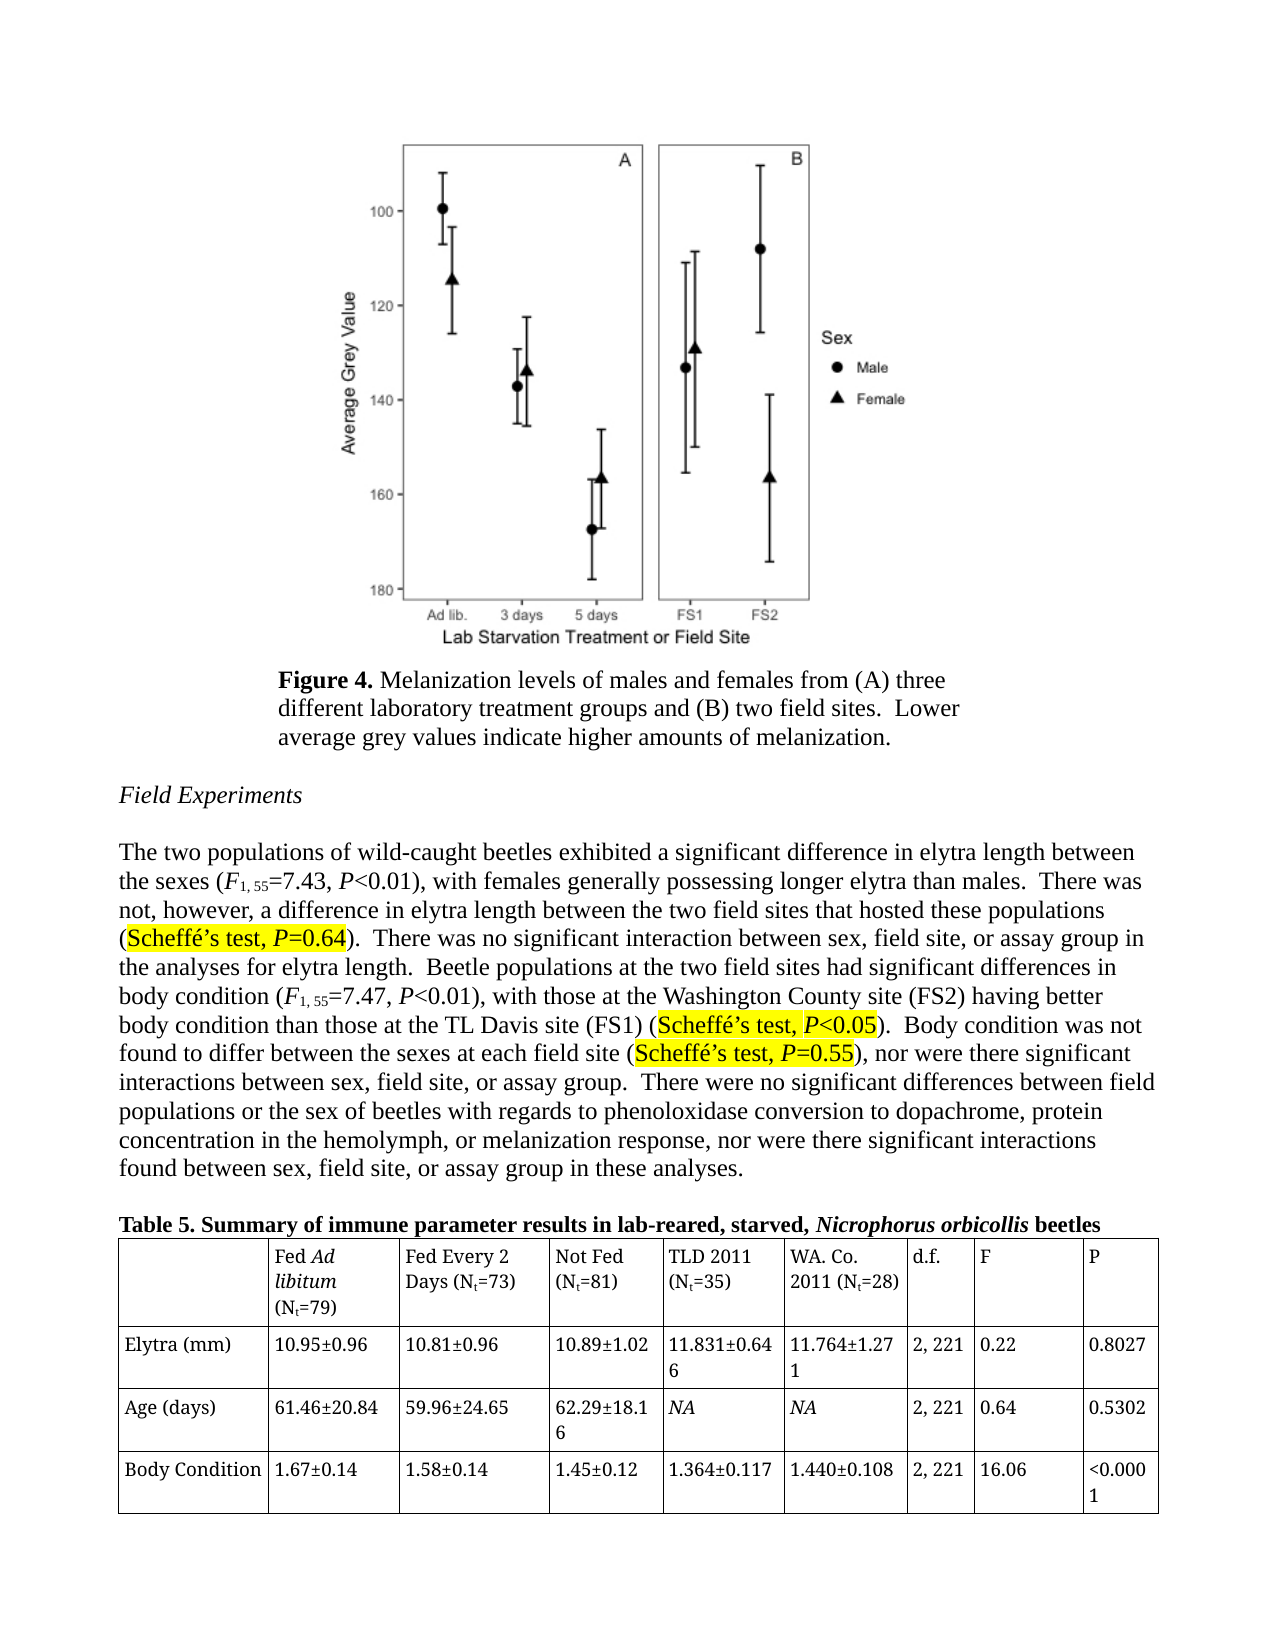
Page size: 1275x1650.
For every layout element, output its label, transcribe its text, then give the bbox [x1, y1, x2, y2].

table_header TLD 2011 (Nt=35) [664, 1239, 784, 1326]
table_cell NA [664, 1389, 784, 1451]
table_cell 16.06 [975, 1452, 1083, 1513]
table_cell 10.89±1.02 [550, 1327, 663, 1388]
text Field Experiments [118, 780, 1156, 808]
table_cell 11.831±0.646 [664, 1327, 784, 1388]
table_header Fed Ad libitum (Nt=79) [269, 1239, 399, 1326]
text Table 5. Summary of immune parameter results in lab-reared, starved, Nicrophorus orbicollis beetles [118, 1211, 1156, 1237]
table_cell 1.58±0.14 [400, 1452, 549, 1513]
table_cell 11.764±1.271 [785, 1327, 907, 1388]
table_cell 0.22 [975, 1327, 1083, 1388]
table_header F [975, 1239, 1083, 1326]
table_cell 10.95±0.96 [269, 1327, 399, 1388]
table_cell <0.0001 [1084, 1452, 1158, 1513]
table_cell 61.46±20.84 [269, 1389, 399, 1451]
table_header WA. Co. 2011 (Nt=28) [785, 1239, 907, 1326]
table_cell Age (days) [119, 1389, 268, 1451]
table_cell Body Condition [119, 1452, 268, 1513]
table_cell 59.96±24.65 [400, 1389, 549, 1451]
table_cell 2, 221 [908, 1327, 974, 1388]
picture [332, 135, 926, 653]
table_cell 10.81±0.96 [400, 1327, 549, 1388]
table_cell 1.45±0.12 [550, 1452, 663, 1513]
text The two populations of wild-caught beetles exhibited a significant difference in elytra length between the sexes (F1, 55=7.43, P<0.01), with females generally possessing longer elytra than males. There was not, however, a difference in elytra length between the two field sites that hosted these populations (Scheffé’s test, P=0.64). There was no significant interaction between sex, field site, or assay group in the analyses for elytra length. Beetle populations at the two field sites had significant differences in body condition (F1, 55=7.47, P<0.01), with those at the Washington County site (FS2) having better body condition than those at the TL Davis site (FS1) (Scheffé’s test, P<0.05). Body condition was not found to differ between the sexes at each field site (Scheffé’s test, P=0.55), nor were there significant interactions between sex, field site, or assay group. There were no significant differences between field populations or the sex of beetles with regards to phenoloxidase conversion to dopachrome, protein concentration in the hemolymph, or melanization response, nor were there significant interactions found between sex, field site, or assay group in these analyses. [118, 837, 1156, 1182]
text Figure 4. Melanization levels of males and females from (A) three different laboratory treatment groups and (B) two field sites. Lower average grey values indicate higher amounts of melanization. [278, 665, 969, 751]
table_header Fed Every 2 Days (Nt=73) [400, 1239, 549, 1326]
table_cell 1.440±0.108 [785, 1452, 907, 1513]
table_cell 0.64 [975, 1389, 1083, 1451]
table_cell 2, 221 [908, 1452, 974, 1513]
table_cell Elytra (mm) [119, 1327, 268, 1388]
table_cell 62.29±18.16 [550, 1389, 663, 1451]
table_cell 0.8027 [1084, 1327, 1158, 1388]
table_cell NA [785, 1389, 907, 1451]
table_header P [1084, 1239, 1158, 1326]
table_cell 1.364±0.117 [664, 1452, 784, 1513]
table_cell 1.67±0.14 [269, 1452, 399, 1513]
table_header d.f. [908, 1239, 974, 1326]
table_cell 2, 221 [908, 1389, 974, 1451]
table_cell 0.5302 [1084, 1389, 1158, 1451]
table_header Not Fed (Nt=81) [550, 1239, 663, 1326]
table_header [119, 1239, 268, 1326]
